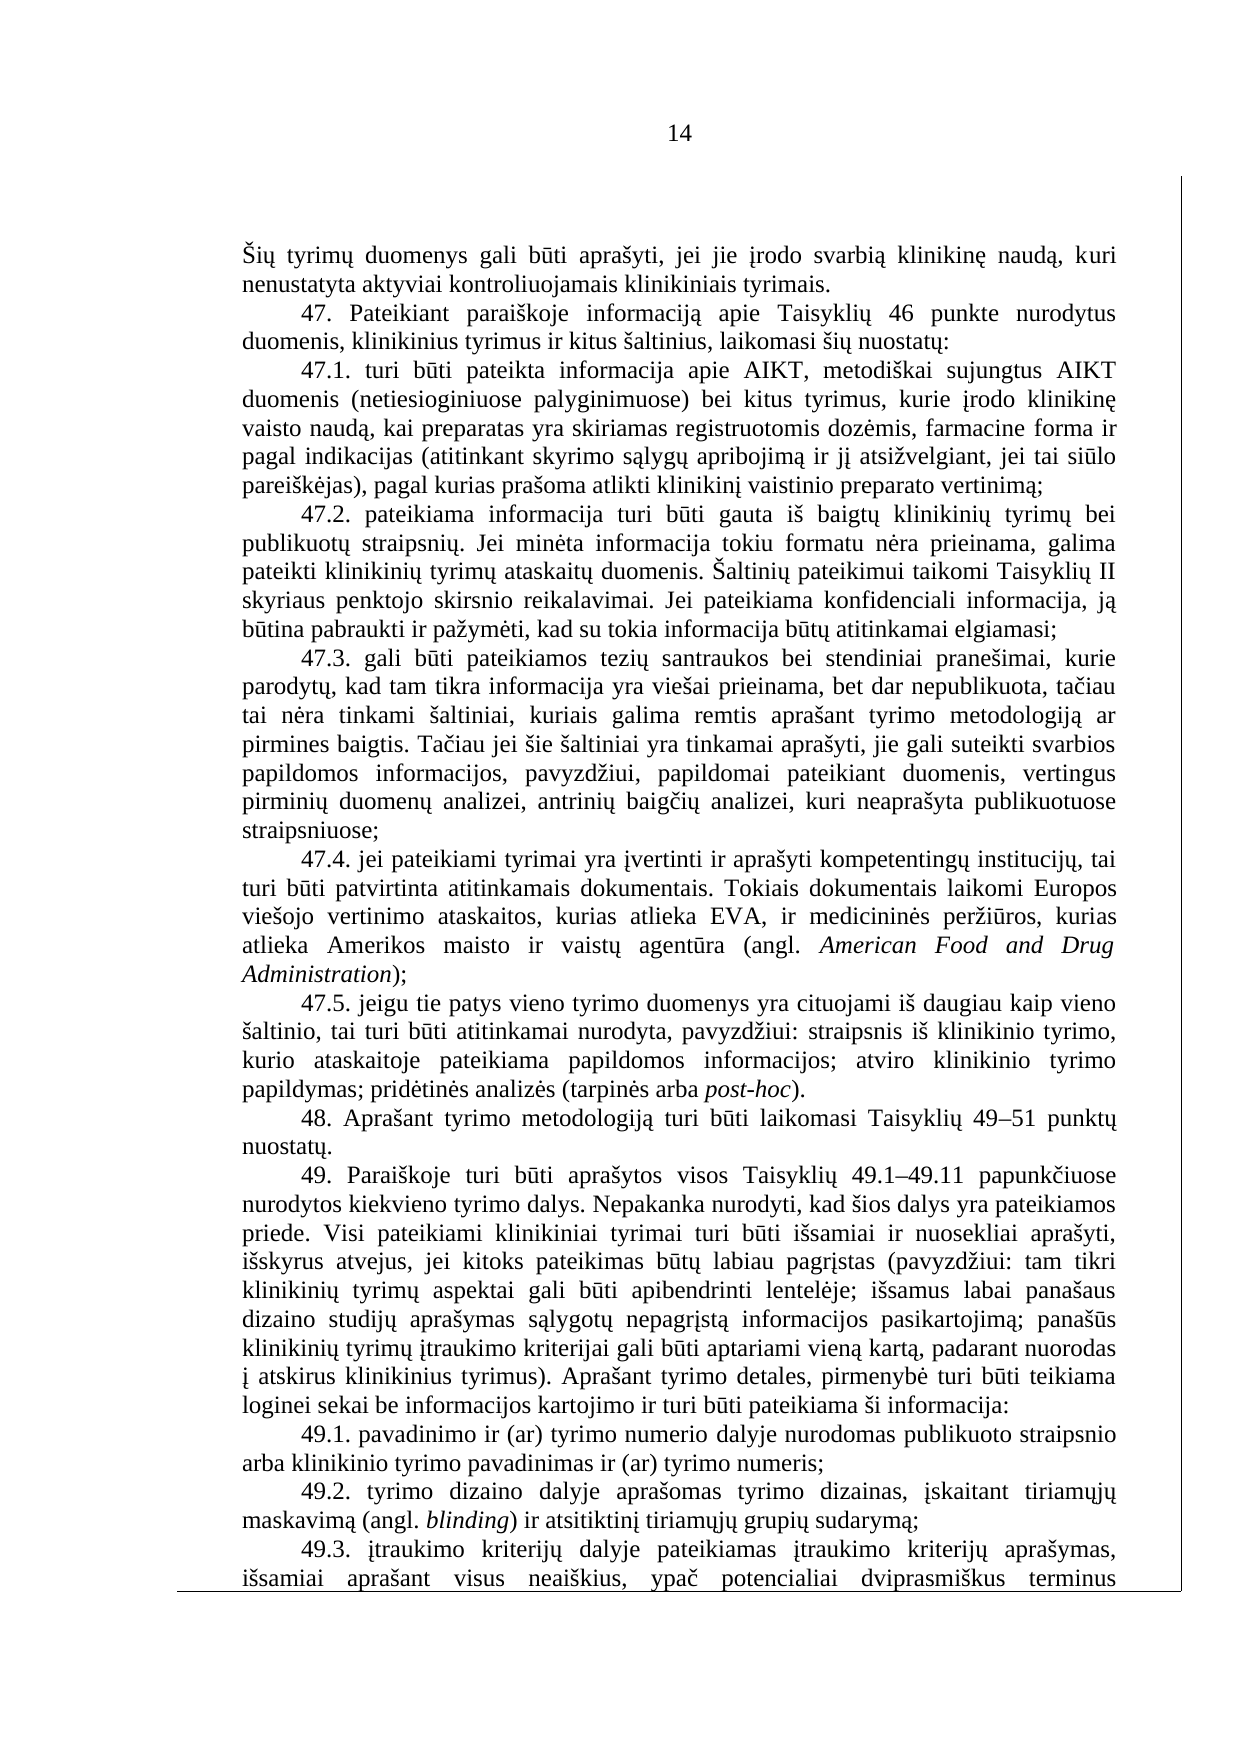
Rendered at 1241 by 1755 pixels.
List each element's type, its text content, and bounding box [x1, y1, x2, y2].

text 47.1. turi būti pateikta informacija apie AIKT, metodiškai sujungtus AIKT duomenis (netiesioginiuose palyginimuose) bei kitus tyrimus, kurie įrodo klinikinę vaisto naudą, kai preparatas yra skiriamas registruotomis dozėmis, farmacine forma ir pagal indikacijas (atitinkant skyrimo sąlygų apribojimą ir jį atsižvelgiant, jei tai siūlo pareiškėjas), pagal kurias prašoma atlikti klinikinį vaistinio preparato vertinimą; [177, 355, 1181, 499]
text 49.2. tyrimo dizaino dalyje aprašomas tyrimo dizainas, įskaitant tiriamųjų maskavimą (angl. blinding) ir atsitiktinį tiriamųjų grupių sudarymą; [177, 1476, 1181, 1534]
text 49.3. įtraukimo kriterijų dalyje pateikiamas įtraukimo kriterijų aprašymas, išsamiai aprašant visus neaiškius, ypač potencialiai dviprasmiškus terminus [177, 1534, 1181, 1591]
text Šių tyrimų duomenys gali būti aprašyti, jei jie įrodo svarbią klinikinę naudą, kuri nenustatyta aktyviai kontroliuojamais klinikiniais tyrimais. [177, 176, 1181, 298]
text 47.4. jei pateikiami tyrimai yra įvertinti ir aprašyti kompetentingų institucijų, tai turi būti patvirtinta atitinkamais dokumentais. Tokiais dokumentais laikomi Europos viešojo vertinimo ataskaitos, kurias atlieka EVA, ir medicininės peržiūros, kurias atlieka Amerikos maisto ir vaistų agentūra (angl. American Food and Drug Administration); [177, 844, 1181, 988]
text 47. Pateikiant paraiškoje informaciją apie Taisyklių 46 punkte nurodytus duomenis, klinikinius tyrimus ir kitus šaltinius, laikomasi šių nuostatų: [177, 298, 1181, 355]
text 48. Aprašant tyrimo metodologiją turi būti laikomasi Taisyklių 49–51 punktų nuostatų. [177, 1103, 1181, 1160]
text 47.3. gali būti pateikiamos tezių santraukos bei stendiniai pranešimai, kurie parodytų, kad tam tikra informacija yra viešai prieinama, bet dar nepublikuota, tačiau tai nėra tinkami šaltiniai, kuriais galima remtis aprašant tyrimo metodologiją ar pirmines baigtis. Tačiau jei šie šaltiniai yra tinkamai aprašyti, jie gali suteikti svarbios papildomos informacijos, pavyzdžiui, papildomai pateikiant duomenis, vertingus pirminių duomenų analizei, antrinių baigčių analizei, kuri neaprašyta publikuotuose straipsniuose; [177, 643, 1181, 844]
text 49. Paraiškoje turi būti aprašytos visos Taisyklių 49.1–49.11 papunkčiuose nurodytos kiekvieno tyrimo dalys. Nepakanka nurodyti, kad šios dalys yra pateikiamos priede. Visi pateikiami klinikiniai tyrimai turi būti išsamiai ir nuosekliai aprašyti, išskyrus atvejus, jei kitoks pateikimas būtų labiau pagrįstas (pavyzdžiui: tam tikri klinikinių tyrimų aspektai gali būti apibendrinti lentelėje; išsamus labai panašaus dizaino studijų aprašymas sąlygotų nepagrįstą informacijos pasikartojimą; panašūs klinikinių tyrimų įtraukimo kriterijai gali būti aptariami vieną kartą, padarant nuorodas į atskirus klinikinius tyrimus). Aprašant tyrimo detales, pirmenybė turi būti teikiama loginei sekai be informacijos kartojimo ir turi būti pateikiama ši informacija: [177, 1160, 1181, 1419]
text 49.1. pavadinimo ir (ar) tyrimo numerio dalyje nurodomas publikuoto straipsnio arba klinikinio tyrimo pavadinimas ir (ar) tyrimo numeris; [177, 1419, 1181, 1476]
text 47.2. pateikiama informacija turi būti gauta iš baigtų klinikinių tyrimų bei publikuotų straipsnių. Jei minėta informacija tokiu formatu nėra prieinama, galima pateikti klinikinių tyrimų ataskaitų duomenis. Šaltinių pateikimui taikomi Taisyklių II skyriaus penktojo skirsnio reikalavimai. Jei pateikiama konfidenciali informacija, ją būtina pabraukti ir pažymėti, kad su tokia informacija būtų atitinkamai elgiamasi; [177, 499, 1181, 643]
text 47.5. jeigu tie patys vieno tyrimo duomenys yra cituojami iš daugiau kaip vieno šaltinio, tai turi būti atitinkamai nurodyta, pavyzdžiui: straipsnis iš klinikinio tyrimo, kurio ataskaitoje pateikiama papildomos informacijos; atviro klinikinio tyrimo papildymas; pridėtinės analizės (tarpinės arba post-hoc). [177, 988, 1181, 1103]
